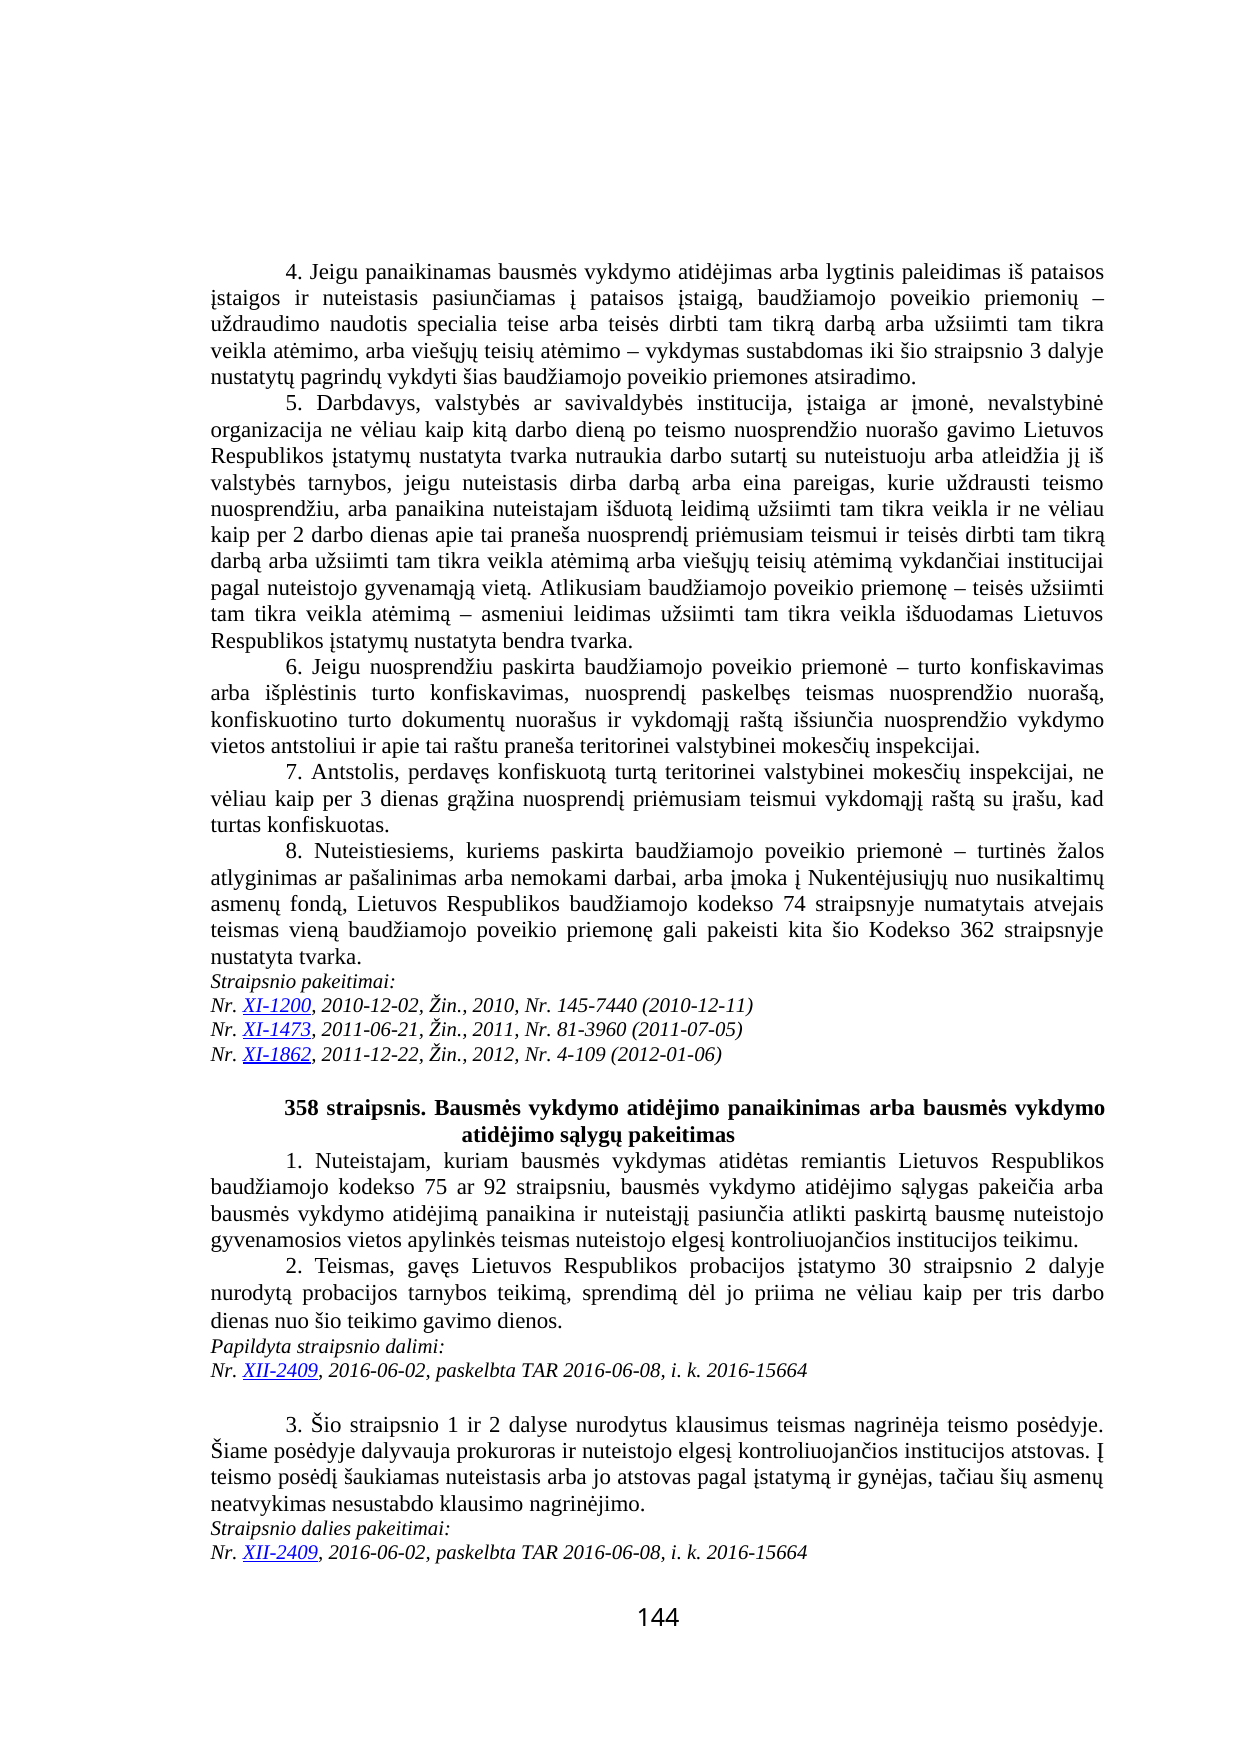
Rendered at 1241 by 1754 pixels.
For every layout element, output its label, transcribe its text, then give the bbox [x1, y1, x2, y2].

text 7. Antstolis, perdavęs konfiskuotą turtą teritorinei valstybinei mokesčių inspekcijai, ne vėliau kaip per 3 dienas grąžina nuosprendį priėmusiam teismui vykdomąjį raštą su įrašu, kad turtas konfiskuotas. [210, 758, 1105, 837]
text 2. Teismas, gavęs Lietuvos Respublikos probacijos įstatymo 30 straipsnio 2 dalyje nurodytą probacijos tarnybos teikimą, sprendimą dėl jo priima ne vėliau kaip per tris darbo dienas nuo šio teikimo gavimo dienos. [210, 1252, 1105, 1334]
text 3. Šio straipsnio 1 ir 2 dalyse nurodytus klausimus teismas nagrinėja teismo posėdyje. Šiame posėdyje dalyvauja prokuroras ir nuteistojo elgesį kontroliuojančios institucijos atstovas. Į teismo posėdį šaukiamas nuteistasis arba jo atstovas pagal įstatymą ir gynėjas, tačiau šių asmenų neatvykimas nesustabdo klausimo nagrinėjimo. [210, 1411, 1105, 1516]
text 6. Jeigu nuosprendžiu paskirta baudžiamojo poveikio priemonė – turto konfiskavimas arba išplėstinis turto konfiskavimas, nuosprendį paskelbęs teismas nuosprendžio nuorašą, konfiskuotino turto dokumentų nuorašus ir vykdomąjį raštą išsiunčia nuosprendžio vykdymo vietos antstoliui ir apie tai raštu praneša teritorinei valstybinei mokesčių inspekcijai. [210, 653, 1105, 758]
text Nr. XII-2409, 2016-06-02, paskelbta TAR 2016-06-08, i. k. 2016-15664 [210, 1540, 1105, 1564]
text Nr. XII-2409, 2016-06-02, paskelbta TAR 2016-06-08, i. k. 2016-15664 [210, 1358, 1105, 1382]
text Nr. XI-1862, 2011-12-22, Žin., 2012, Nr. 4-109 (2012-01-06) [210, 1041, 1105, 1066]
text Nr. XI-1200, 2010-12-02, Žin., 2010, Nr. 145-7440 (2010-12-11) [210, 993, 1105, 1017]
text 5. Darbdavys, valstybės ar savivaldybės institucija, įstaiga ar įmonė, nevalstybinė organizacija ne vėliau kaip kitą darbo dieną po teismo nuosprendžio nuorašo gavimo Lietuvos Respublikos įstatymų nustatyta tvarka nutraukia darbo sutartį su nuteistuoju arba atleidžia jį iš valstybės tarnybos, jeigu nuteistasis dirba darbą arba eina pareigas, kurie uždrausti teismo nuosprendžiu, arba panaikina nuteistajam išduotą leidimą užsiimti tam tikra veikla ir ne vėliau kaip per 2 darbo dienas apie tai praneša nuosprendį priėmusiam teismui ir teisės dirbti tam tikrą darbą arba užsiimti tam tikra veikla atėmimą arba viešųjų teisių atėmimą vykdančiai institucijai pagal nuteistojo gyvenamąją vietą. Atlikusiam baudžiamojo poveikio priemonę – teisės užsiimti tam tikra veikla atėmimą – asmeniui leidimas užsiimti tam tikra veikla išduodamas Lietuvos Respublikos įstatymų nustatyta bendra tvarka. [210, 389, 1105, 653]
text Papildyta straipsnio dalimi: [210, 1334, 1105, 1358]
text 8. Nuteistiesiems, kuriems paskirta baudžiamojo poveikio priemonė – turtinės žalos atlyginimas ar pašalinimas arba nemokami darbai, arba įmoka į Nukentėjusiųjų nuo nusikaltimų asmenų fondą, Lietuvos Respublikos baudžiamojo kodekso 74 straipsnyje numatytais atvejais teismas vieną baudžiamojo poveikio priemonę gali pakeisti kita šio Kodekso 362 straipsnyje nustatyta tvarka. [210, 837, 1105, 969]
text Straipsnio pakeitimai: [210, 969, 1105, 993]
text Straipsnio dalies pakeitimai: [210, 1516, 1105, 1540]
text 4. Jeigu panaikinamas bausmės vykdymo atidėjimas arba lygtinis paleidimas iš pataisos įstaigos ir nuteistasis pasiunčiamas į pataisos įstaigą, baudžiamojo poveikio priemonių – uždraudimo naudotis specialia teise arba teisės dirbti tam tikrą darbą arba užsiimti tam tikra veikla atėmimo, arba viešųjų teisių atėmimo – vykdymas sustabdomas iki šio straipsnio 3 dalyje nustatytų pagrindų vykdyti šias baudžiamojo poveikio priemones atsiradimo. [210, 258, 1105, 389]
text Nr. XI-1473, 2011-06-21, Žin., 2011, Nr. 81-3960 (2011-07-05) [210, 1017, 1105, 1041]
text 358 straipsnis. Bausmės vykdymo atidėjimo panaikinimas arba bausmės vykdymo atidėjimo sąlygų pakeitimas [284, 1094, 1105, 1147]
text 1. Nuteistajam, kuriam bausmės vykdymas atidėtas remiantis Lietuvos Respublikos baudžiamojo kodekso 75 ar 92 straipsniu, bausmės vykdymo atidėjimo sąlygas pakeičia arba bausmės vykdymo atidėjimą panaikina ir nuteistąjį pasiunčia atlikti paskirtą bausmę nuteistojo gyvenamosios vietos apylinkės teismas nuteistojo elgesį kontroliuojančios institucijos teikimu. [210, 1147, 1105, 1252]
